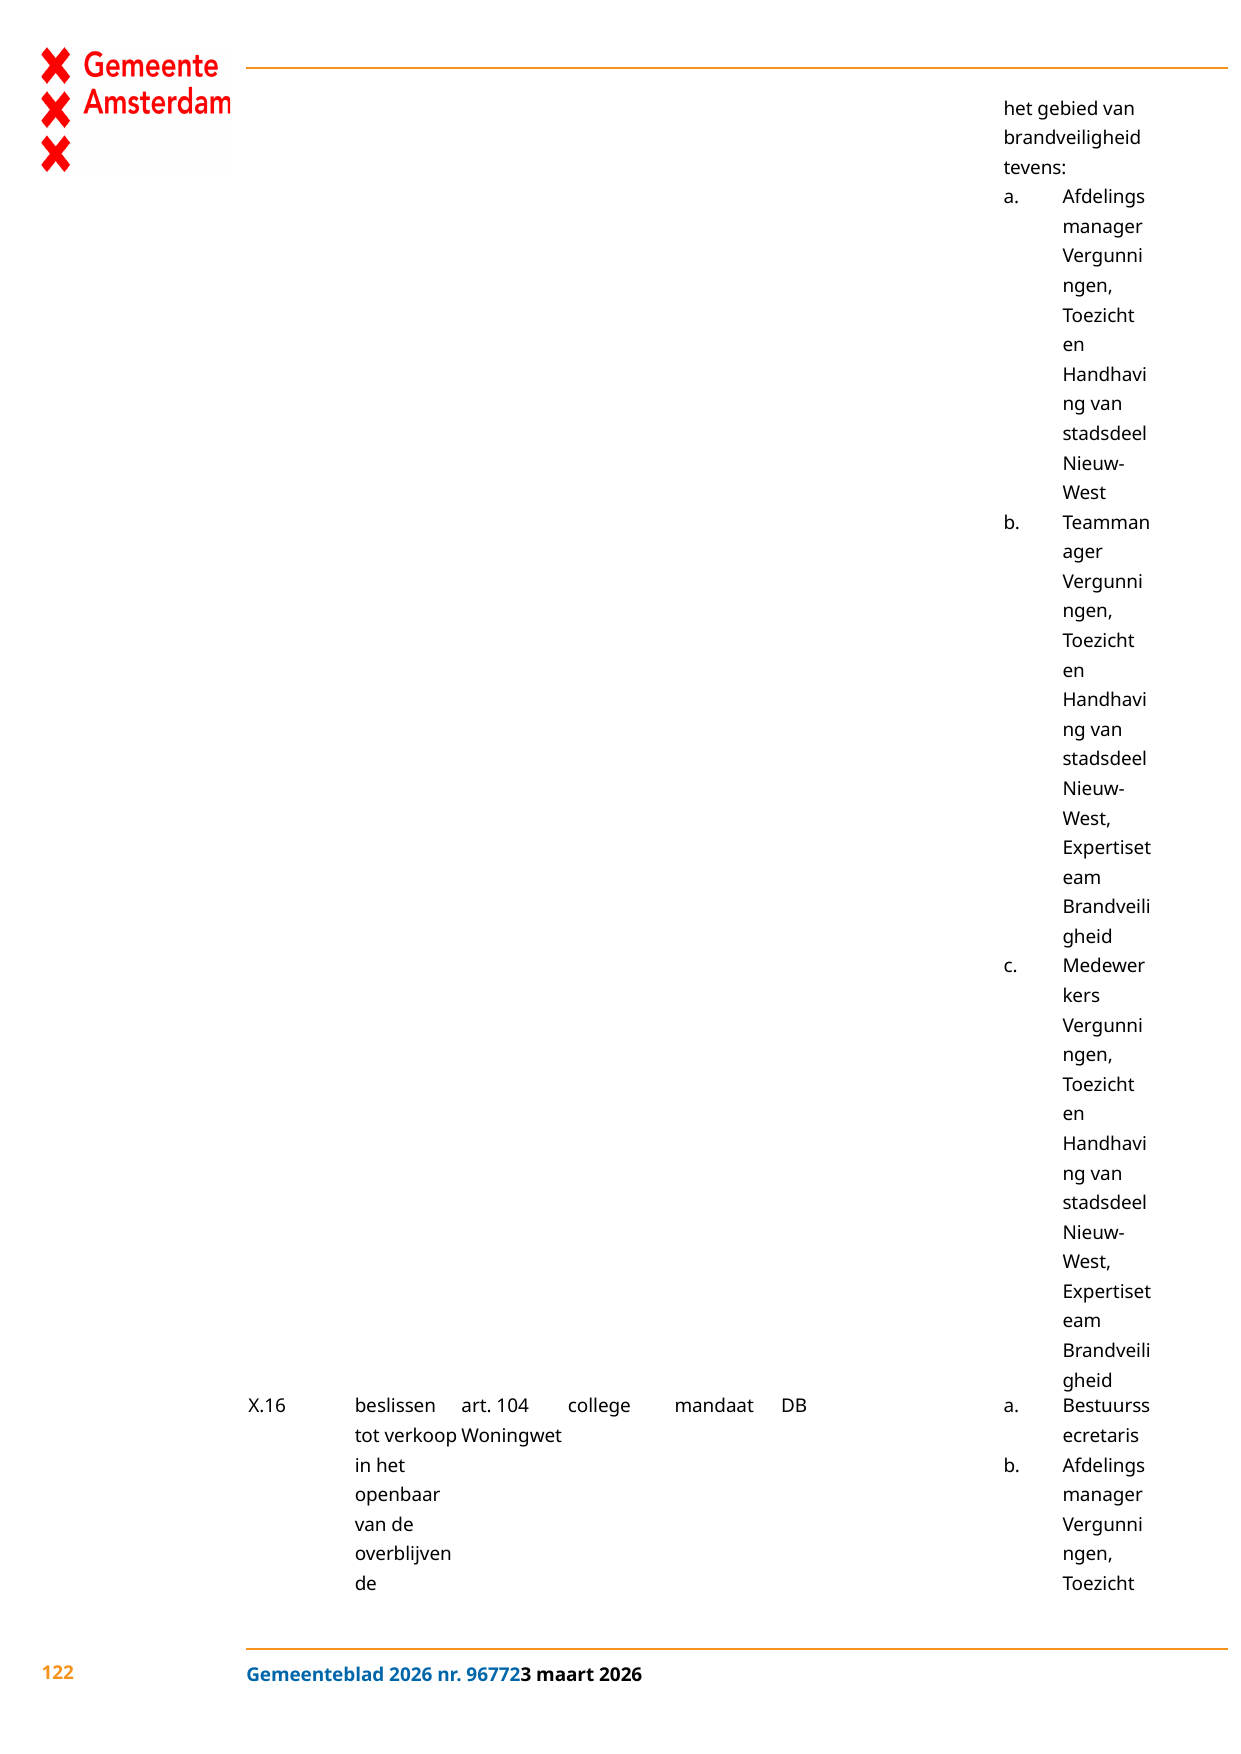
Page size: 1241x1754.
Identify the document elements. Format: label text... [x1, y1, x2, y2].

table_cell het gebied van brandveiligheid tevens: Afdelingsmanager Vergunningen, Toezicht en Handhaving van stadsdeel Nieuw-West Teammanager Vergunningen, Toezicht en Handhaving van stadsdeel Nieuw-West, Expertiseteam Brandveiligheid Medewerkers Vergunningen, Toezicht en Handhaving van stadsdeel Nieuw-West, Expertiseteam Brandveiligheid [1003, 95, 1152, 1393]
table_cell [568, 95, 674, 1393]
table_cell [781, 95, 887, 1393]
table_cell DB [781, 1393, 887, 1596]
table_cell beslissen tot verkoop in het openbaar van de overblijvende [355, 1393, 461, 1596]
table_cell [355, 95, 461, 1393]
table_cell X.16 [248, 1393, 354, 1596]
table_cell college [568, 1393, 674, 1596]
table_cell [888, 1393, 1003, 1596]
table_cell mandaat [674, 1393, 781, 1596]
table_cell [248, 95, 354, 1393]
picture [41, 47, 231, 172]
table_cell [461, 95, 568, 1393]
table_cell [888, 95, 1003, 1393]
table_cell art. 104 Woningwet [461, 1393, 568, 1596]
table_cell [674, 95, 781, 1393]
table_cell Bestuurssecretaris Afdelingsmanager Vergunningen, Toezicht [1003, 1393, 1152, 1596]
